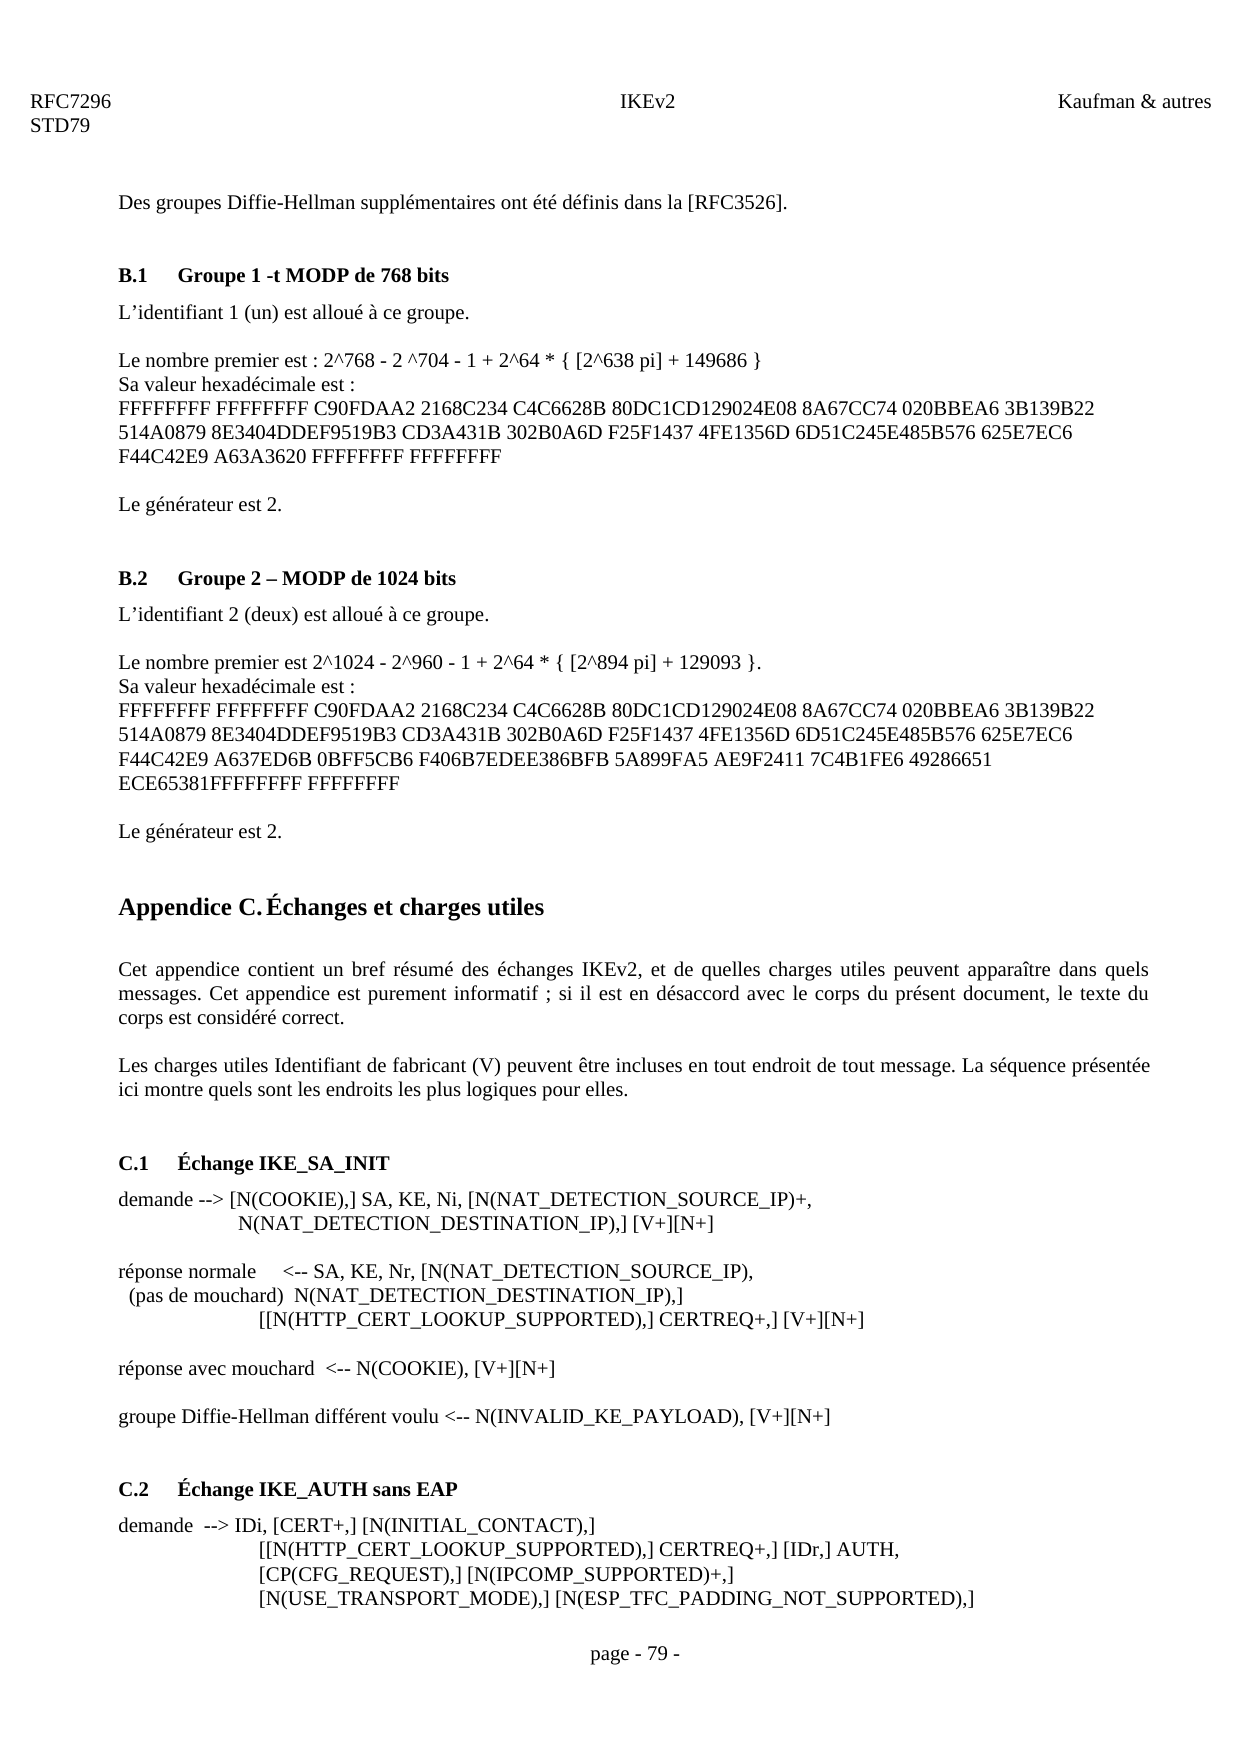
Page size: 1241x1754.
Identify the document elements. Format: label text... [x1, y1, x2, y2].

text [[N(HTTP_CERT_LOOKUP_SUPPORTED),] CERTREQ+,] [IDr,] AUTH, [118, 1537, 1152, 1561]
text Sa valeur hexadécimale est : [118, 372, 1152, 396]
text Cet appendice contient un bref résumé des échanges IKEv2, et de quelles charges utiles peuvent apparaître dans quels messages. Cet appendice est purement informatif ; si il est en désaccord avec le corps du présent document, le texte du corps est considéré correct. [118, 957, 1152, 1029]
text Le nombre premier est 2^1024 - 2^960 - 1 + 2^64 * { [2^894 pi] + 129093 }. [118, 650, 1152, 674]
text réponse normale <-- SA, KE, Nr, [N(NAT_DETECTION_SOURCE_IP), [118, 1259, 1152, 1283]
text Des groupes Diffie-Hellman supplémentaires ont été définis dans la [RFC3526]. [118, 190, 1152, 214]
text groupe Diffie-Hellman différent voulu <-- N(INVALID_KE_PAYLOAD), [V+][N+] [118, 1404, 1152, 1428]
text réponse avec mouchard <-- N(COOKIE), [V+][N+] [118, 1356, 1152, 1379]
text [CP(CFG_REQUEST),] [N(IPCOMP_SUPPORTED)+,] [118, 1561, 1152, 1586]
subtitle B.1 Groupe 1 -t MODP de 768 bits [118, 263, 1152, 287]
text demande --> [N(COOKIE),] SA, KE, Ni, [N(NAT_DETECTION_SOURCE_IP)+, [118, 1187, 1152, 1211]
text Le générateur est 2. [118, 819, 1152, 843]
text L’identifiant 2 (deux) est alloué à ce groupe. [118, 602, 1152, 626]
subtitle B.2 Groupe 2 – MODP de 1024 bits [118, 566, 1152, 589]
text [N(USE_TRANSPORT_MODE),] [N(ESP_TFC_PADDING_NOT_SUPPORTED),] [118, 1586, 1152, 1609]
text (pas de mouchard) N(NAT_DETECTION_DESTINATION_IP),] [118, 1283, 1152, 1307]
text demande --> IDi, [CERT+,] [N(INITIAL_CONTACT),] [118, 1513, 1152, 1537]
text FFFFFFFF FFFFFFFF C90FDAA2 2168C234 C4C6628B 80DC1CD129024E08 8A67CC74 020BBEA6 3B139B22 514A0879 8E3404DDEF9519B3 CD3A431B 302B0A6D F25F1437 4FE1356D 6D51C245E485B576 625E7EC6 F44C42E9 A63A3620 FFFFFFFF FFFFFFFF [118, 396, 1152, 468]
text N(NAT_DETECTION_DESTINATION_IP),] [V+][N+] [118, 1211, 1152, 1235]
text Les charges utiles Identifiant de fabricant (V) peuvent être incluses en tout endroit de tout message. La séquence présentée ici montre quels sont les endroits les plus logiques pour elles. [118, 1053, 1152, 1101]
text FFFFFFFF FFFFFFFF C90FDAA2 2168C234 C4C6628B 80DC1CD129024E08 8A67CC74 020BBEA6 3B139B22 514A0879 8E3404DDEF9519B3 CD3A431B 302B0A6D F25F1437 4FE1356D 6D51C245E485B576 625E7EC6 F44C42E9 A637ED6B 0BFF5CB6 F406B7EDEE386BFB 5A899FA5 AE9F2411 7C4B1FE6 49286651 ECE65381FFFFFFFF FFFFFFFF [118, 698, 1152, 794]
subtitle C.2 Échange IKE_AUTH sans EAP [118, 1477, 1152, 1501]
text Sa valeur hexadécimale est : [118, 674, 1152, 698]
text Le générateur est 2. [118, 492, 1152, 516]
text Le nombre premier est : 2^768 - 2 ^704 - 1 + 2^64 * { [2^638 pi] + 149686 } [118, 348, 1152, 372]
subtitle C.1 Échange IKE_SA_INIT [118, 1151, 1152, 1174]
text [[N(HTTP_CERT_LOOKUP_SUPPORTED),] CERTREQ+,] [V+][N+] [118, 1307, 1152, 1331]
subtitle Appendice C. Échanges et charges utiles [118, 892, 1152, 921]
text L’identifiant 1 (un) est alloué à ce groupe. [118, 300, 1152, 324]
